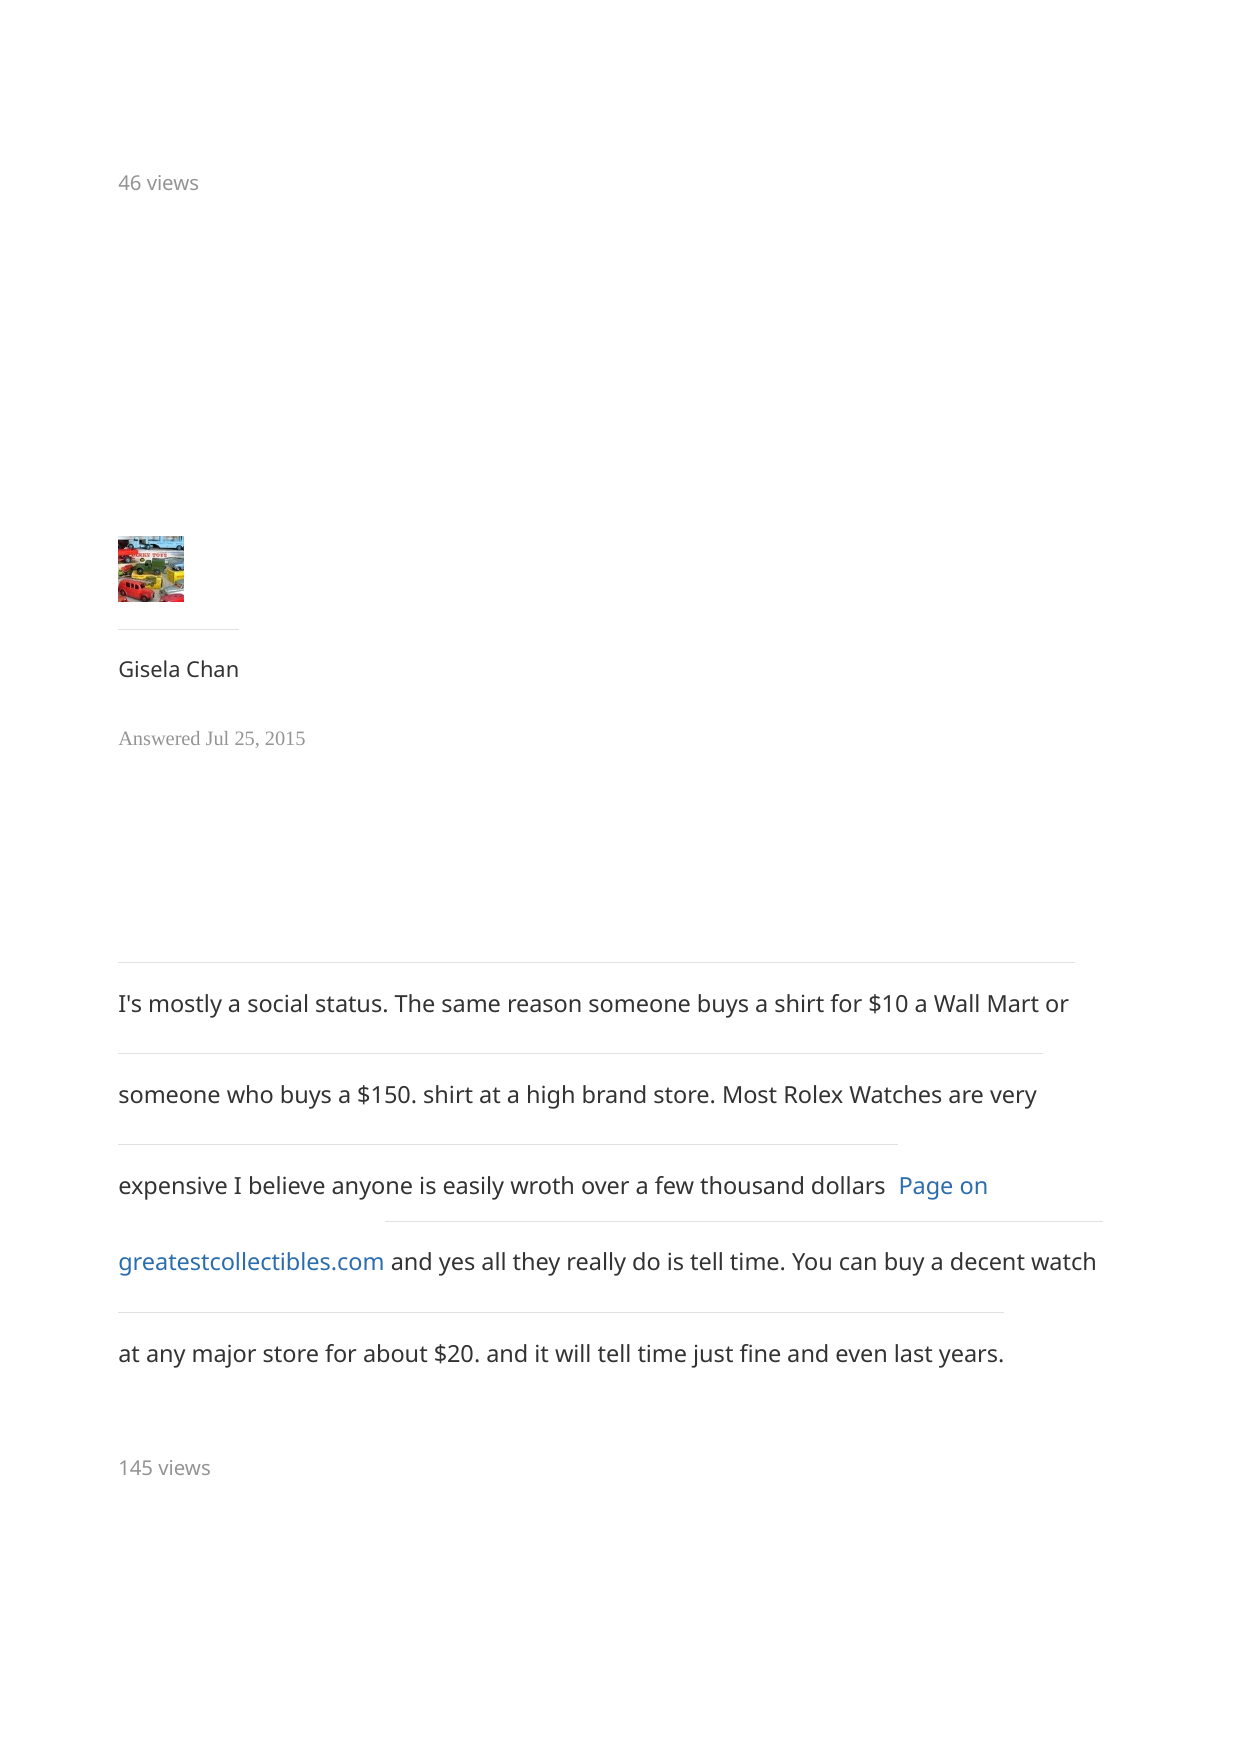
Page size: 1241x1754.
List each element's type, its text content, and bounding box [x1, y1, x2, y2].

text Answered Jul 25, 2015 [118, 726, 1122, 750]
text Gisela Chan [118, 628, 1109, 683]
text 145 views [118, 1453, 1122, 1481]
picture [118, 536, 184, 602]
text I's mostly a social status. The same reason someone buys a shirt for $10 a Wall Mart or someone who buys a $150. shirt at a high brand store. Most Rolex Watches are very expensive I believe anyone is easily wroth over a few thousand dollars Page on greatestcollectibles.com and yes all they really do is tell time. You can buy a decent watch at any major store for about $20. and it will tell time just fine and even last years. [118, 962, 1122, 1369]
text 46 views [118, 168, 1122, 196]
